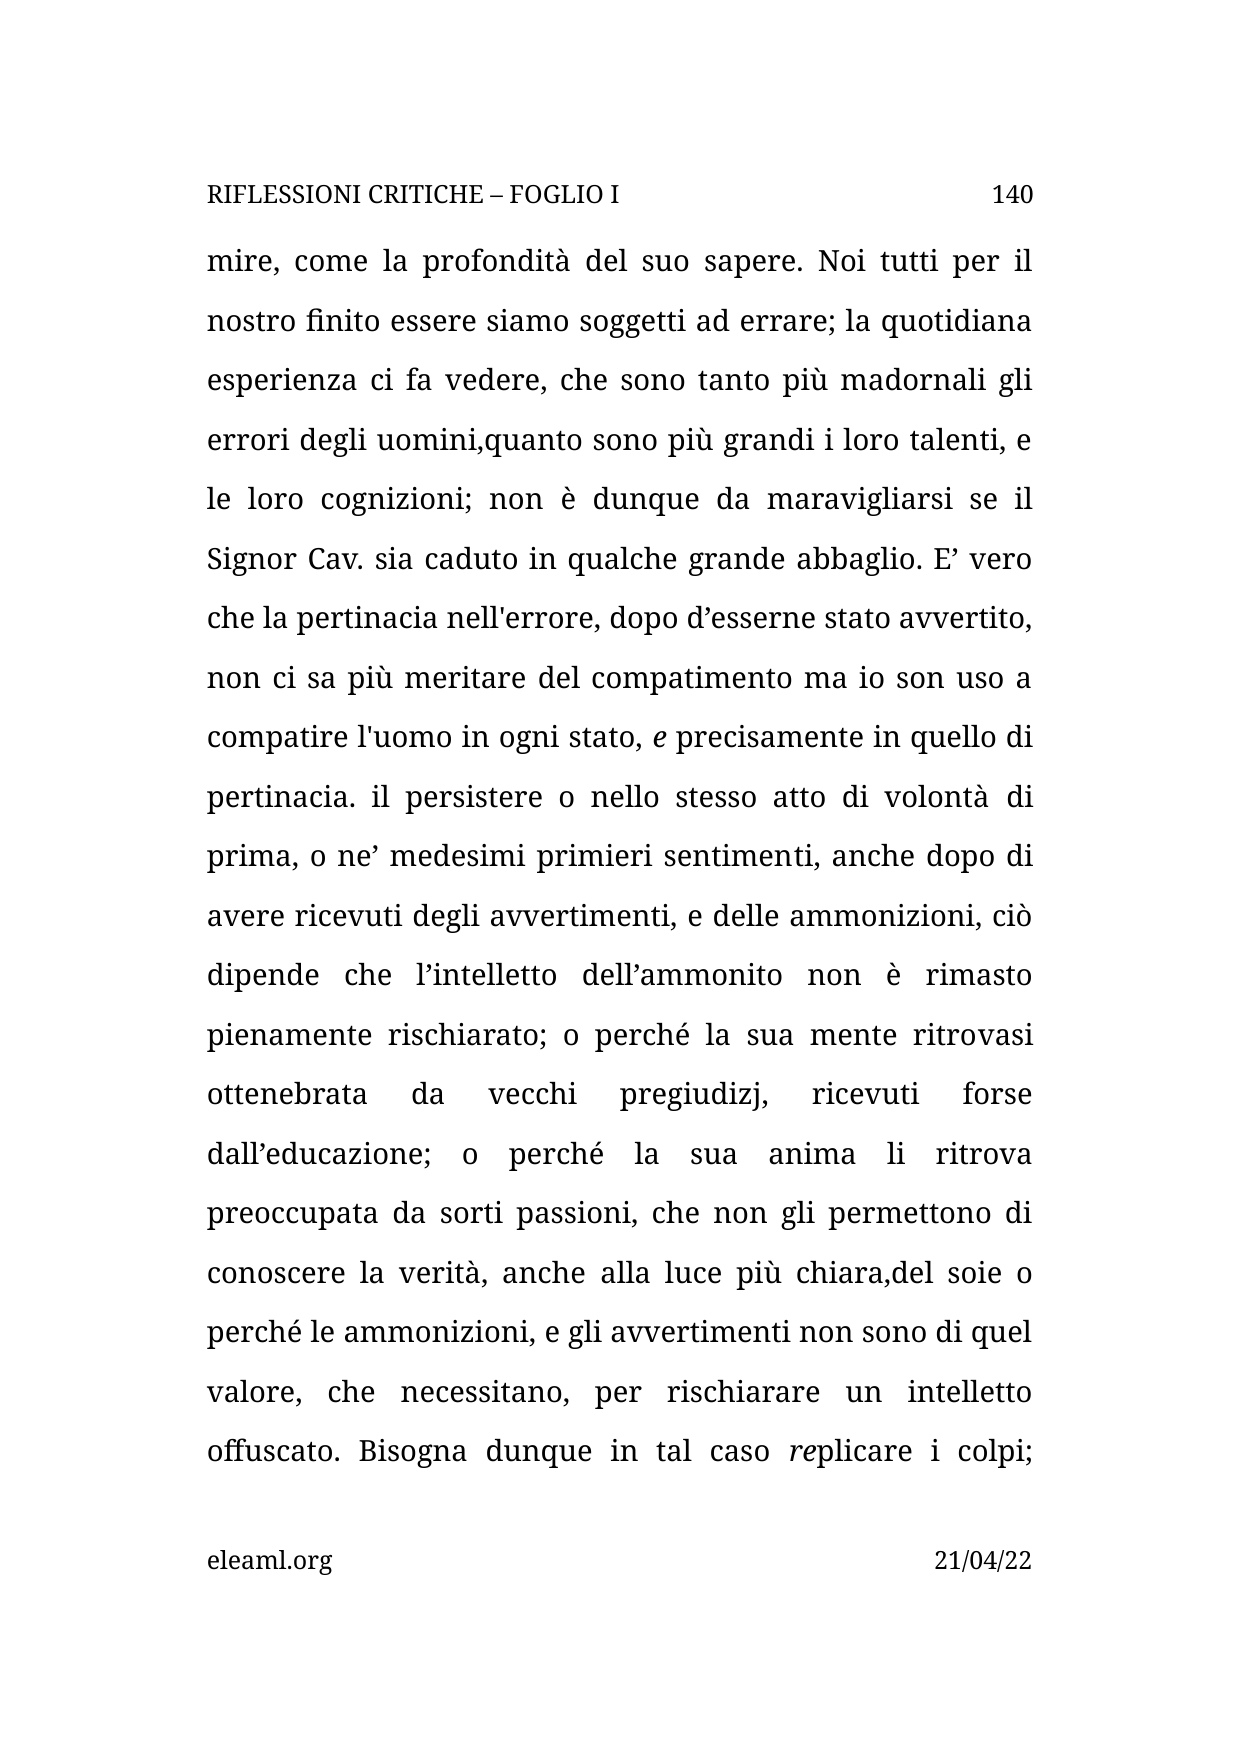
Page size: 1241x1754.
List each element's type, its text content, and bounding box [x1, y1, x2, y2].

text mire, come la profondità del suo sapere. Noi tutti per il nostro finito essere siamo soggetti ad errare; la quotidiana esperienza ci fa vedere, che sono tanto più madornali gli errori degli uomini,quanto sono più grandi i loro talenti, e le loro cognizioni; non è dunque da maravigliarsi se il Signor Cav. sia caduto in qualche grande abbaglio. E’ vero che la pertinacia nell'errore, dopo d’esserne stato avvertito, non ci sa più meritare del compatimento ma io son uso a compatire l'uomo in ogni stato, e precisamente in quello di pertinacia. il persistere o nello stesso atto di volontà di prima, o ne’ medesimi primieri sentimenti, anche dopo di avere ricevuti degli avvertimenti, e delle ammonizioni, ciò dipende che l’intelletto dell’ammonito non è rimasto pienamente rischiarato; o perché la sua mente ritrovasi ottenebrata da vecchi pregiudizj, ricevuti forse dall’educazione; o perché la sua anima li ritrova preoccupata da sorti passioni, che non gli permettono di conoscere la verità, anche alla luce più chiara,del soie o perché le ammonizioni, e gli avvertimenti non sono di quel valore, che necessitano, per rischiarare un intelletto offuscato. Bisogna dunque in tal caso replicare i colpi; [207, 241, 1033, 1470]
